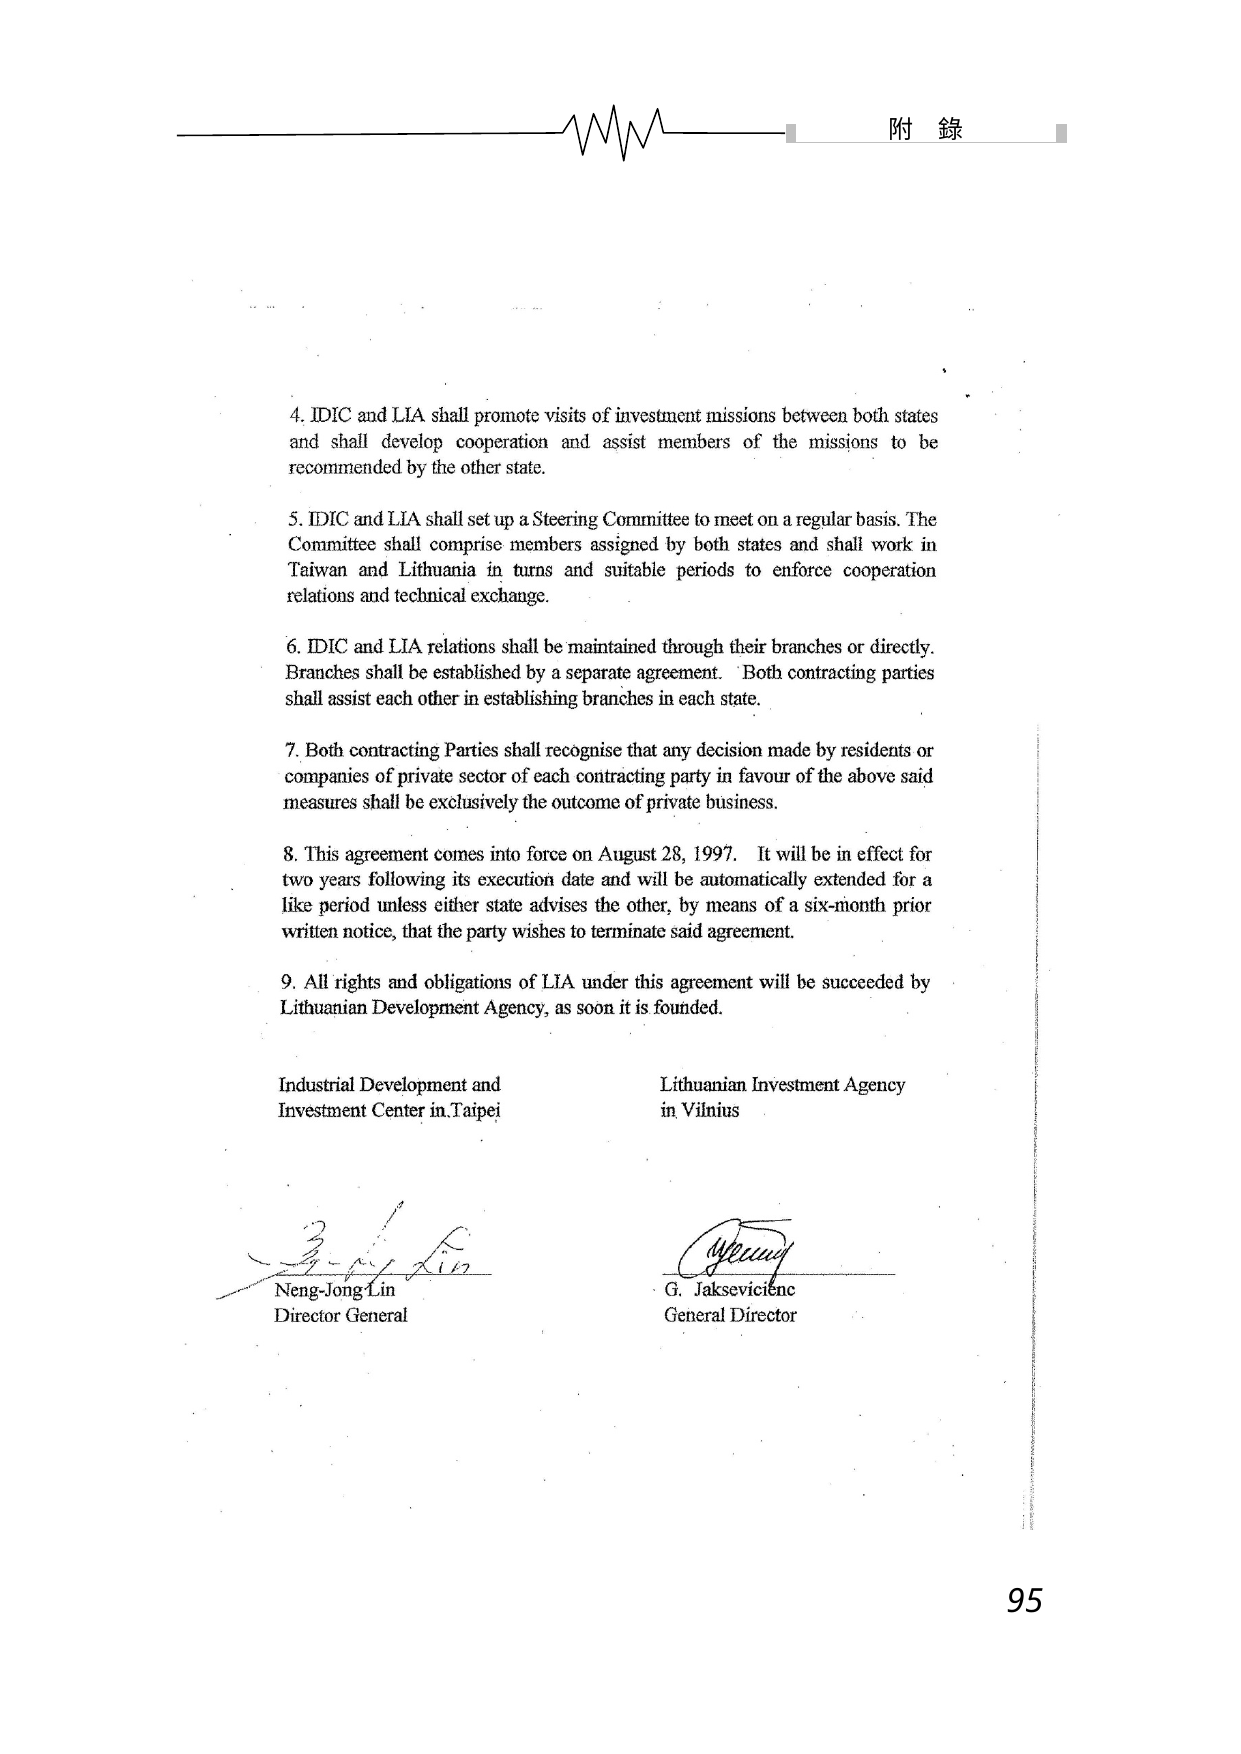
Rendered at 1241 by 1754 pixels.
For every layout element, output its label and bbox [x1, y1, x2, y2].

picture [182, 276, 1069, 1530]
